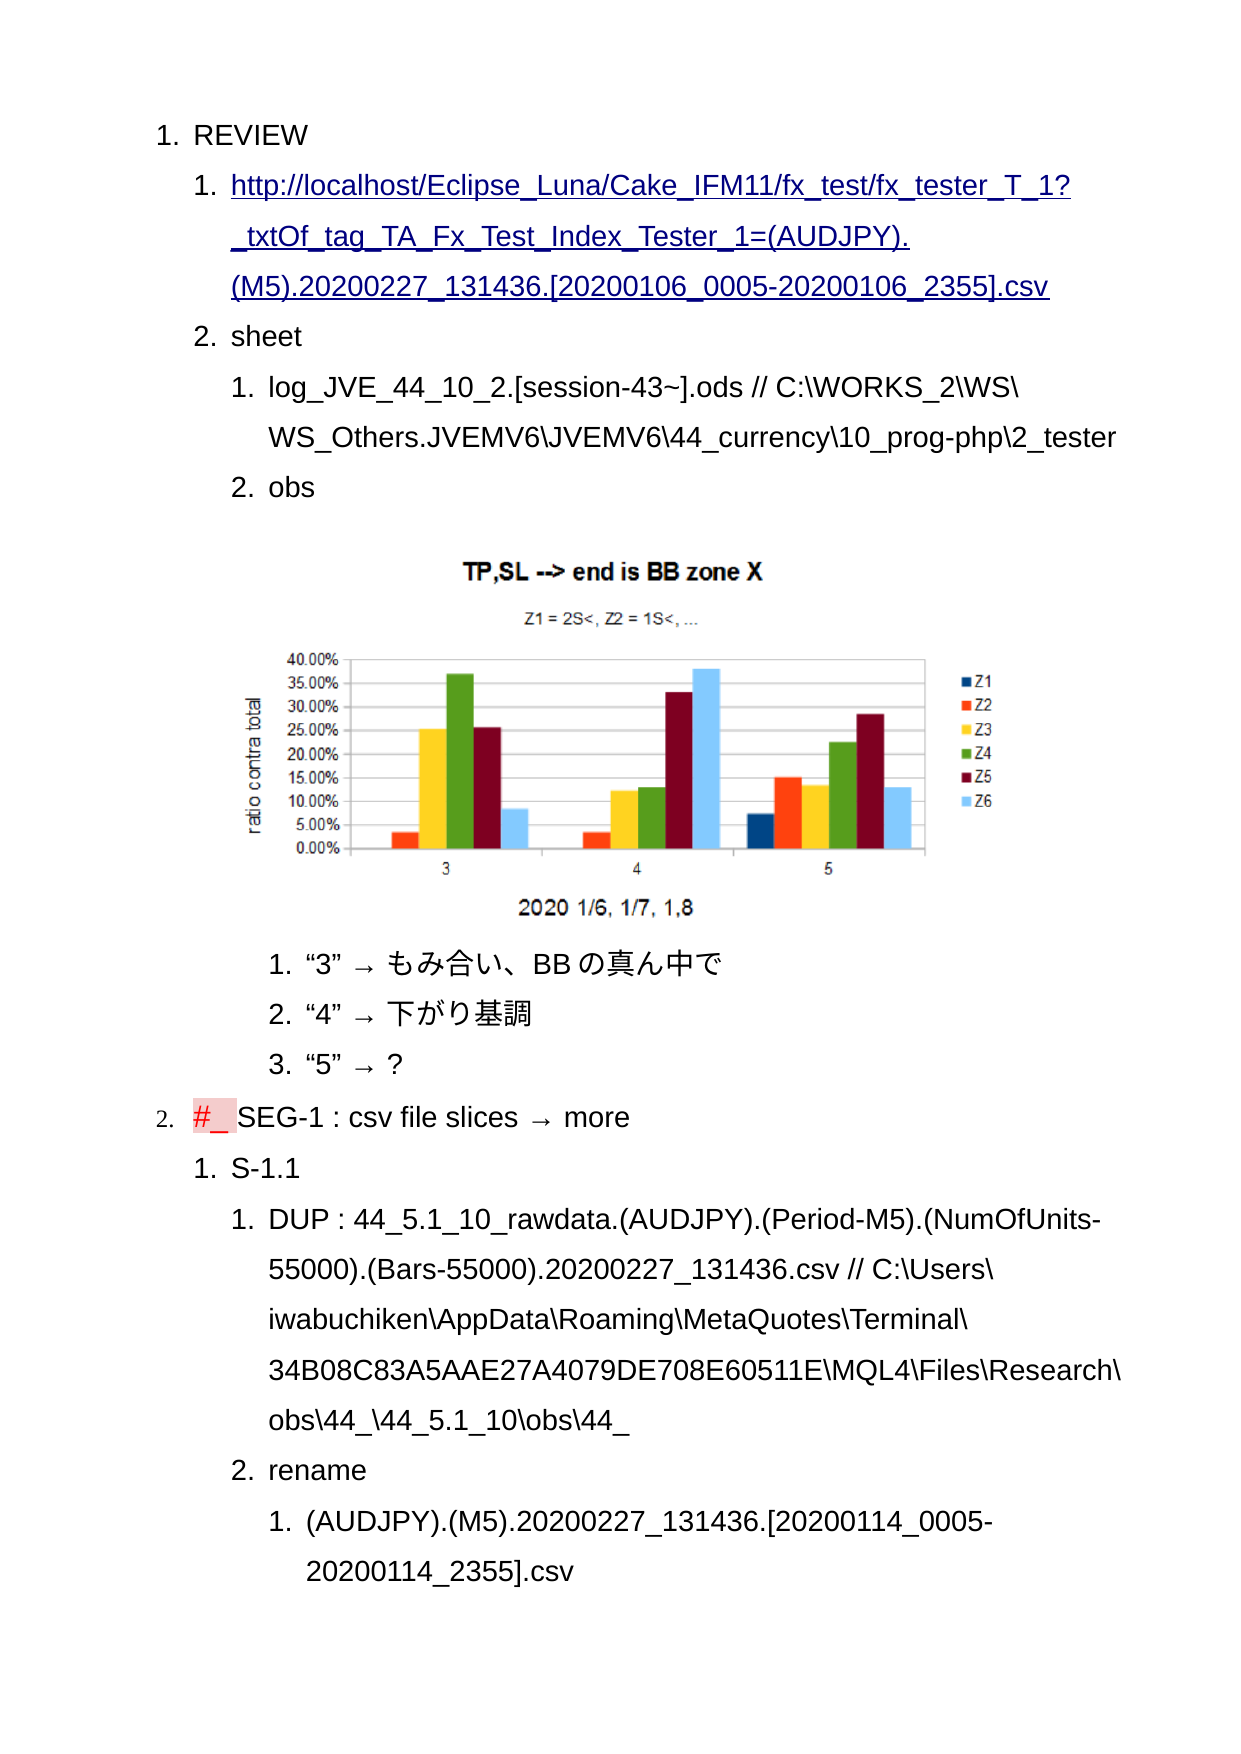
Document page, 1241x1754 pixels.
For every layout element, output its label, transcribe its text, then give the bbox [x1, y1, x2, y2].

list rename [231, 1453, 1122, 1487]
list log_JVE_44_10_2.[session-43~].ods // C:\WORKS_2\WS\WS_Others.JVEMV6\JVEMV6\44_currency\10_prog-php\2_tester [231, 370, 1122, 453]
list (AUDJPY).(M5).20200227_131436.[20200114_0005-20200114_2355].csv [268, 1504, 1122, 1587]
list “3” → もみ合い、BBの真ん中で [268, 521, 1122, 980]
list #_ SEG-1 : csv file slices → more [156, 1098, 1122, 1133]
list sheet [193, 319, 1122, 353]
list S-1.1 [193, 1151, 1122, 1185]
list “4” → 下がり基調 [268, 997, 1122, 1031]
list REVIEW [156, 118, 1122, 152]
picture [241, 549, 1000, 930]
list DUP : 44_5.1_10_rawdata.(AUDJPY).(Period-M5).(NumOfUnits-55000).(Bars-55000).20200227_131436.csv // C:\Users\iwabuchiken\AppData\Roaming\MetaQuotes\Terminal\34B08C83A5AAE27A4079DE708E60511E\MQL4\Files\Research\obs\44_\44_5.1_10\obs\44_ [231, 1202, 1122, 1437]
list obs [231, 470, 1122, 504]
list “5” → ? [268, 1047, 1122, 1081]
list http://localhost/Eclipse_Luna/Cake_IFM11/fx_test/fx_tester_T_1?_txtOf_tag_TA_Fx_Test_Index_Tester_1=(AUDJPY).(M5).20200227_131436.[20200106_0005-20200106_2355].csv [193, 168, 1122, 303]
